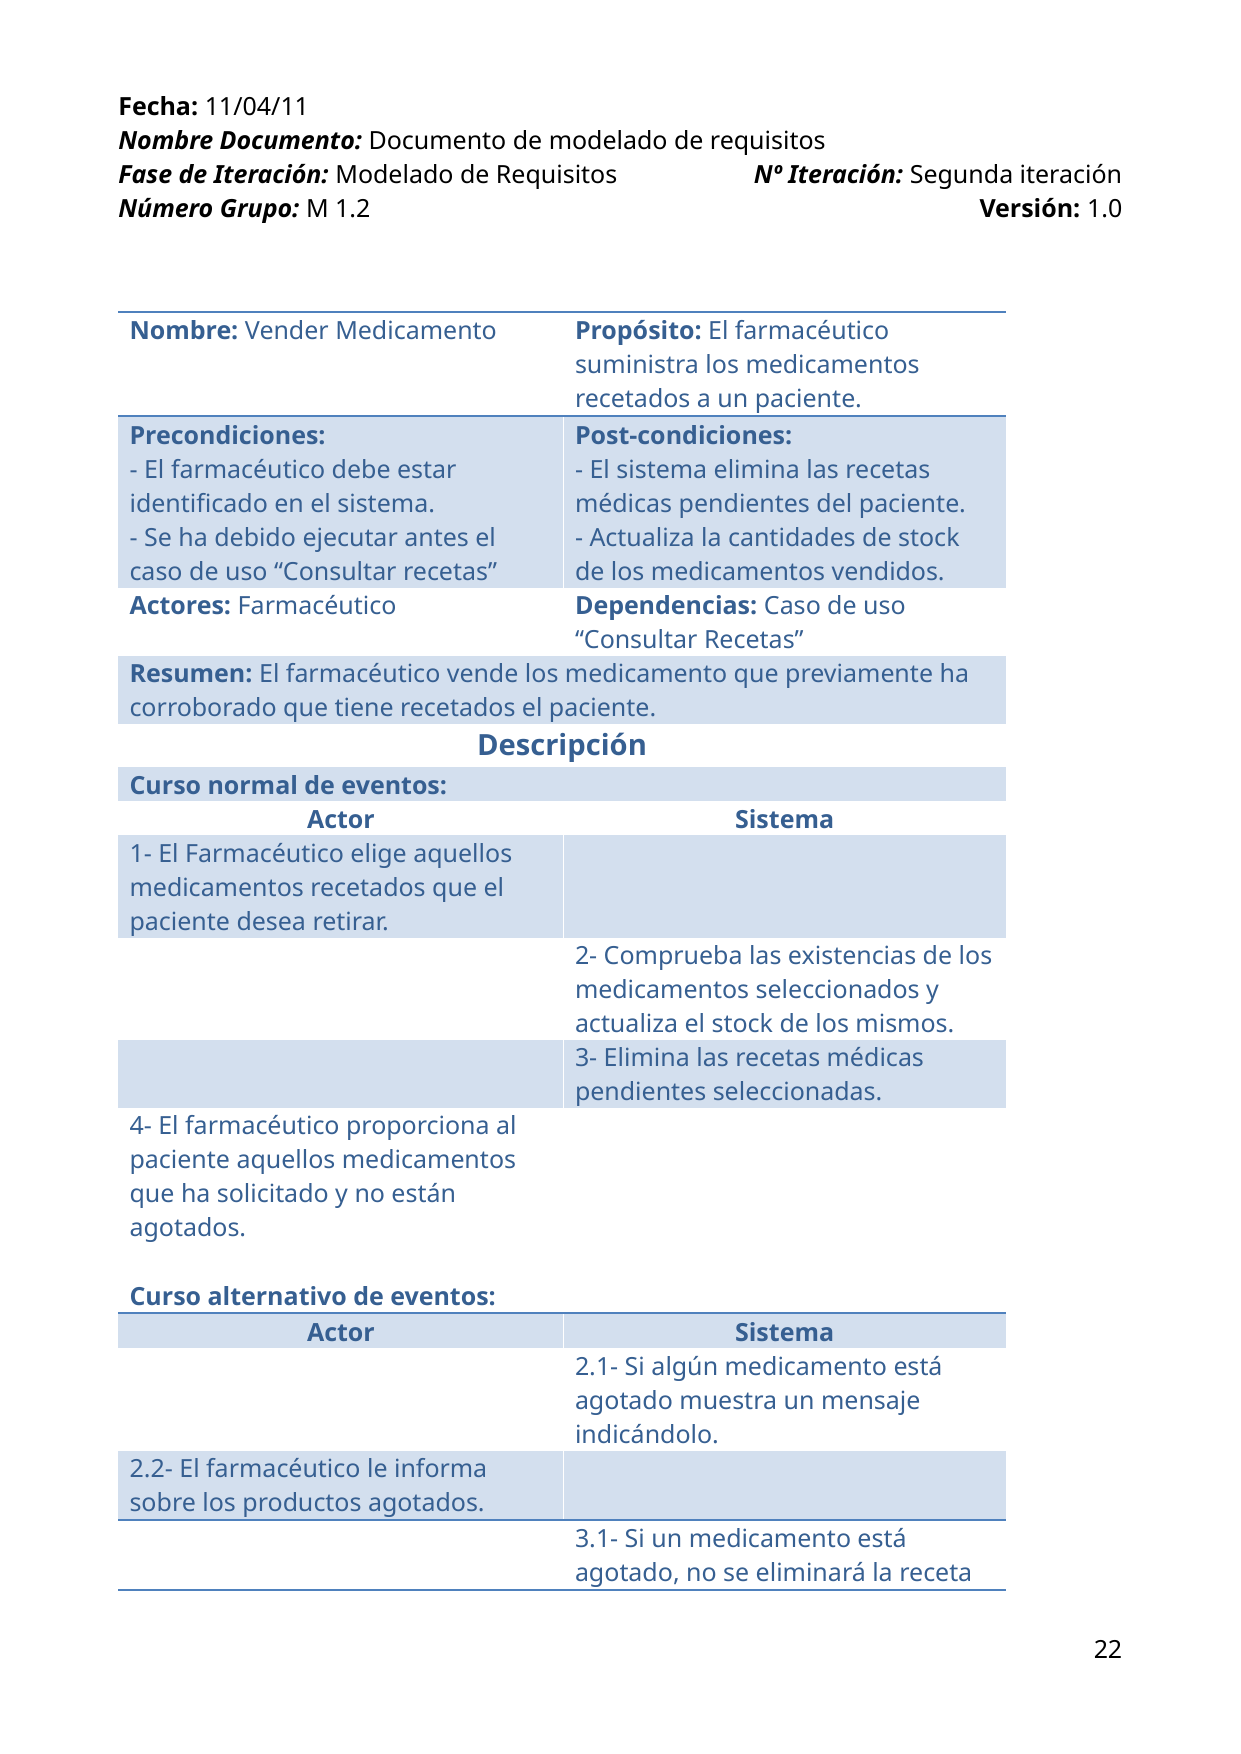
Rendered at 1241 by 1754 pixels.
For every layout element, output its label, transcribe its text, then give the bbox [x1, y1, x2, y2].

table_cell [564, 835, 1006, 938]
table_cell 4- El farmacéutico proporciona al paciente aquellos medicamentos que ha solicitado y no están agotados. [118, 1108, 563, 1244]
table_cell 2.2- El farmacéutico le informa sobre los productos agotados. [118, 1451, 563, 1519]
table_cell Sistema [564, 801, 1006, 835]
table_cell [118, 1349, 563, 1451]
table_cell Precondiciones: - El farmacéutico debe estar identificado en el sistema. - Se ha debido ejecutar antes el caso de uso “Consultar recetas” [118, 417, 563, 588]
table_cell Post-condiciones: - El sistema elimina las recetas médicas pendientes del paciente. - Actualiza la cantidades de stock de los medicamentos vendidos. [564, 417, 1006, 588]
table_cell Curso normal de eventos: [118, 767, 1006, 801]
table_cell [118, 938, 563, 1040]
table_cell Sistema [564, 1314, 1006, 1348]
table_cell [564, 1108, 1006, 1244]
table_cell [118, 1040, 563, 1108]
table_cell Actor [118, 1314, 563, 1348]
table_cell 3- Elimina las recetas médicas pendientes seleccionadas. [564, 1040, 1006, 1108]
table_cell Actores: Farmacéutico [118, 588, 563, 656]
table_cell Actor [118, 801, 563, 835]
table_header Nombre: Vender Medicamento [118, 313, 563, 415]
table_cell 2- Comprueba las existencias de los medicamentos seleccionados y actualiza el stock de los mismos. [564, 938, 1006, 1040]
table_cell 2.1- Si algún medicamento está agotado muestra un mensaje indicándolo. [564, 1349, 1006, 1451]
table_cell 1- El Farmacéutico elige aquellos medicamentos recetados que el paciente desea retirar. [118, 835, 563, 938]
table_cell 3.1- Si un medicamento está agotado, no se eliminará la receta [564, 1521, 1006, 1589]
table_cell [564, 1451, 1006, 1519]
table_cell Descripción [118, 724, 1006, 767]
table_header Propósito: El farmacéutico suministra los medicamentos recetados a un paciente. [564, 313, 1006, 415]
table_cell Curso alternativo de eventos: [118, 1244, 1006, 1312]
table_cell Resumen: El farmacéutico vende los medicamento que previamente ha corroborado que tiene recetados el paciente. [118, 656, 1006, 724]
table_cell Dependencias: Caso de uso “Consultar Recetas” [564, 588, 1006, 656]
table_cell [118, 1521, 563, 1589]
